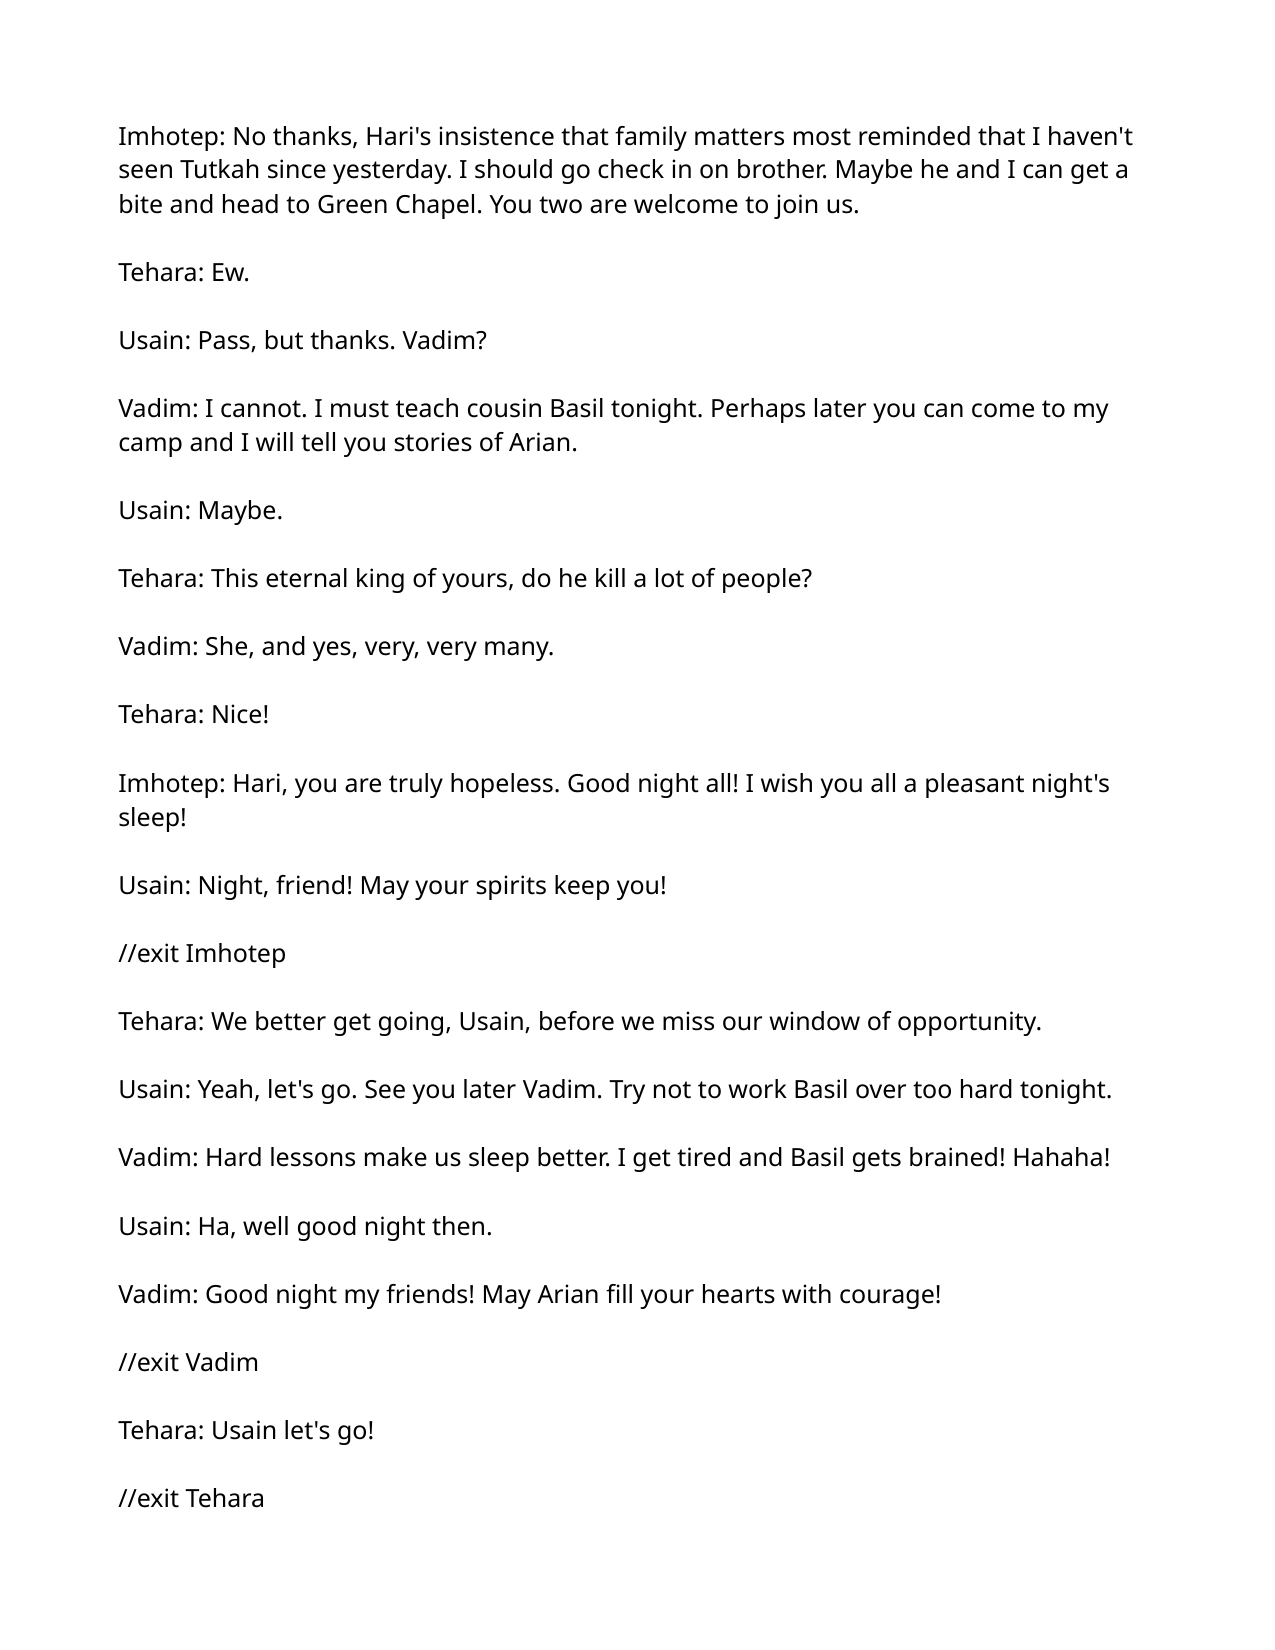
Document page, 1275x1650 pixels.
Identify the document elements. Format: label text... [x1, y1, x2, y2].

text Tehara: We better get going, Usain, before we miss our window of opportunity. [118, 1004, 1157, 1038]
text Tehara: This eternal king of yours, do he kill a lot of people? [118, 561, 1157, 595]
text //exit Vadim [118, 1344, 1157, 1378]
text Vadim: Good night my friends! May Arian fill your hearts with courage! [118, 1276, 1157, 1310]
text Imhotep: Hari, you are truly hopeless. Good night all! I wish you all a pleasant night's sleep! [118, 765, 1157, 833]
text Usain: Night, friend! May your spirits keep you! [118, 867, 1157, 902]
text Vadim: Hard lessons make us sleep better. I get tired and Basil gets brained! Hahaha! [118, 1140, 1157, 1174]
text //exit Imhotep [118, 936, 1157, 970]
text Tehara: Usain let's go! [118, 1412, 1157, 1447]
text //exit Tehara [118, 1481, 1157, 1515]
text Imhotep: No thanks, Hari's insistence that family matters most reminded that I haven't seen Tutkah since yesterday. I should go check in on brother. Maybe he and I can get a bite and head to Green Chapel. You two are welcome to join us. [118, 118, 1157, 220]
text Usain: Maybe. [118, 493, 1157, 527]
text Vadim: I cannot. I must teach cousin Basil tonight. Perhaps later you can come to my camp and I will tell you stories of Arian. [118, 391, 1157, 459]
text Tehara: Nice! [118, 697, 1157, 731]
text Usain: Pass, but thanks. Vadim? [118, 322, 1157, 357]
text Tehara: Ew. [118, 254, 1157, 288]
text Usain: Yeah, let's go. See you later Vadim. Try not to work Basil over too hard tonight. [118, 1072, 1157, 1106]
text Usain: Ha, well good night then. [118, 1208, 1157, 1242]
text Vadim: She, and yes, very, very many. [118, 629, 1157, 663]
